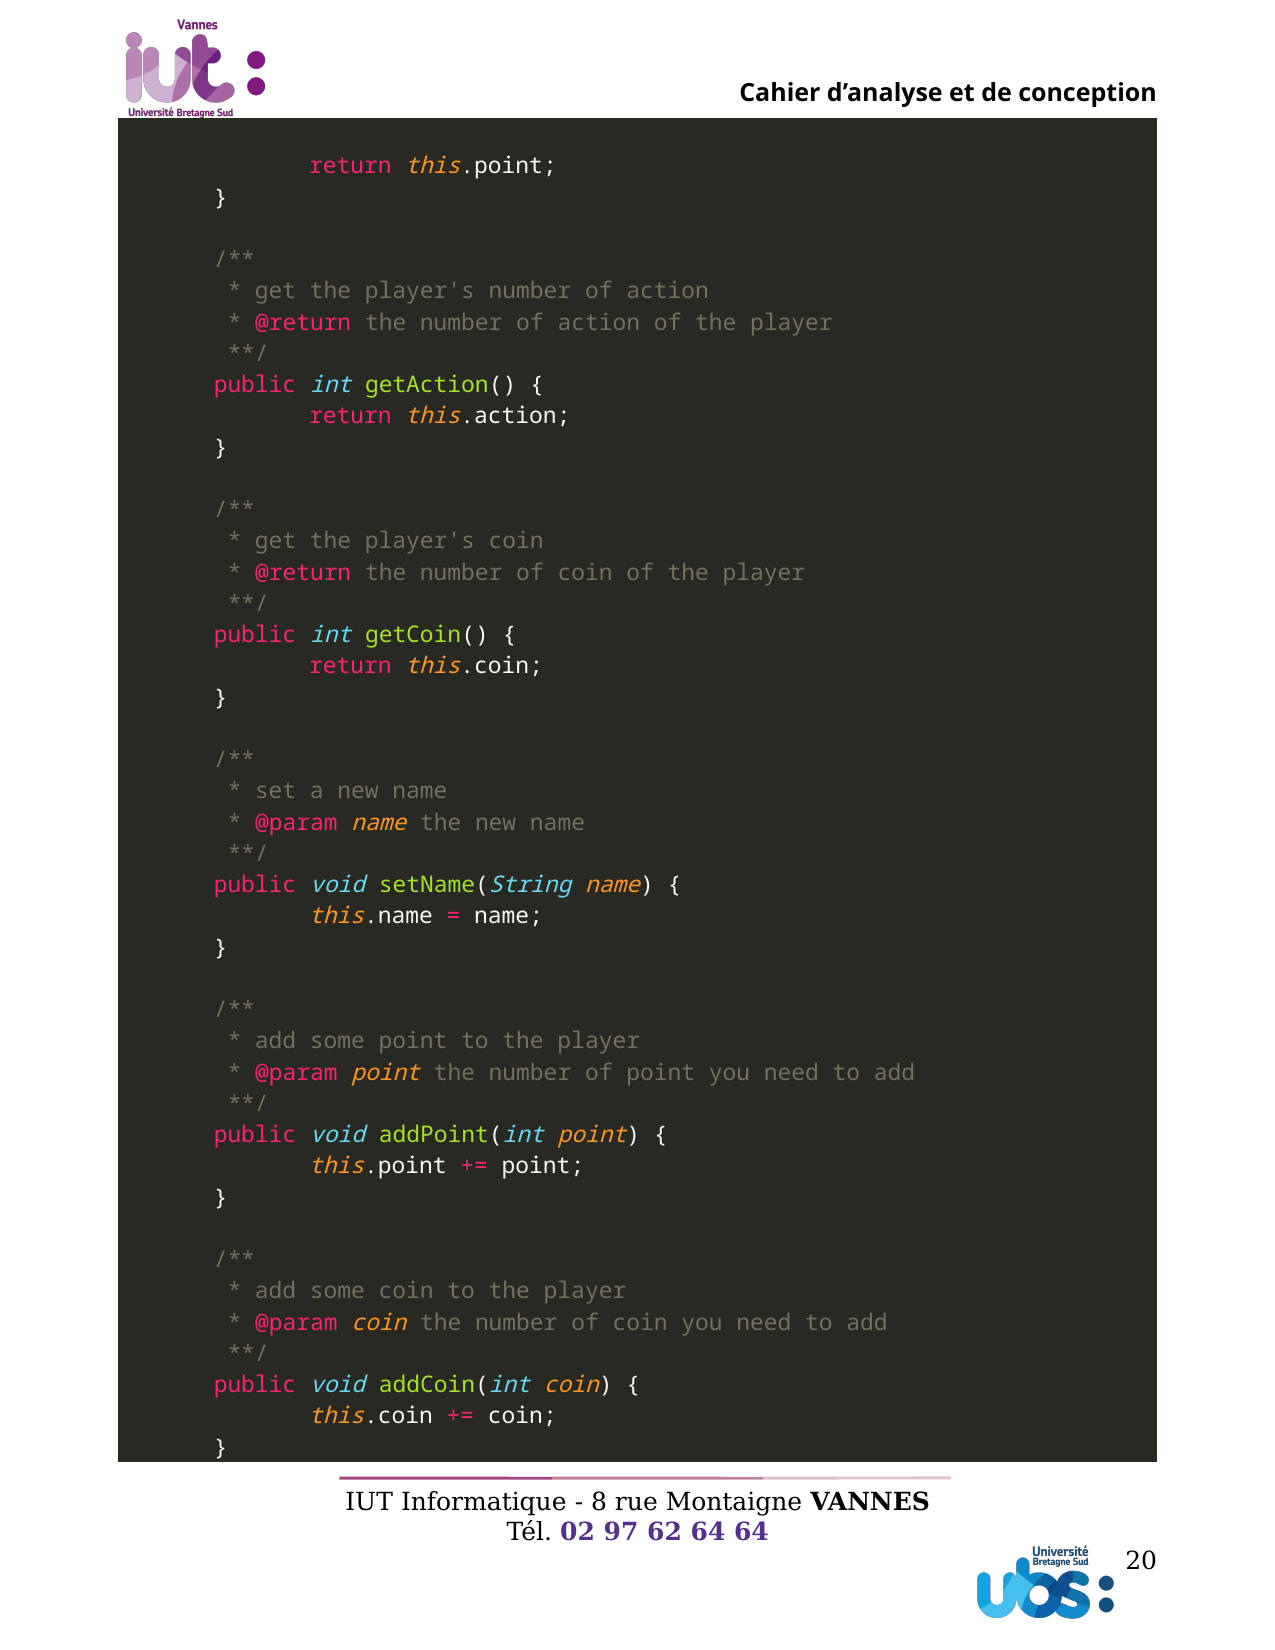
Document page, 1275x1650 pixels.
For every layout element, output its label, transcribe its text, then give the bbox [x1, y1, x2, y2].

text } [118, 681, 1157, 712]
text return this.point; [118, 149, 1157, 181]
text * @param name the new name [118, 806, 1157, 837]
text **/ [118, 1087, 1157, 1118]
text } [118, 431, 1157, 462]
text **/ [118, 837, 1157, 868]
text * add some point to the player [118, 1024, 1157, 1056]
picture [969, 1536, 1122, 1628]
text * @return the number of action of the player [118, 306, 1157, 337]
text * @param coin the number of coin you need to add [118, 1306, 1157, 1337]
text public int getCoin() { [118, 618, 1157, 649]
text * add some coin to the player [118, 1274, 1157, 1306]
text public int getAction() { [118, 368, 1157, 399]
text **/ [118, 1337, 1157, 1368]
text * get the player's coin [118, 524, 1157, 556]
text public void addCoin(int coin) { [118, 1368, 1157, 1399]
text } [118, 1181, 1157, 1212]
text **/ [118, 587, 1157, 618]
text } [118, 181, 1157, 212]
text * @return the number of coin of the player [118, 556, 1157, 587]
text this.point += point; [118, 1149, 1157, 1181]
text /** [118, 743, 1157, 774]
text * @param point the number of point you need to add [118, 1056, 1157, 1087]
text /** [118, 993, 1157, 1024]
text /** [118, 243, 1157, 274]
text public void addPoint(int point) { [118, 1118, 1157, 1149]
picture [104, 0, 287, 138]
text this.name = name; [118, 899, 1157, 931]
text /** [118, 493, 1157, 524]
text return this.coin; [118, 649, 1157, 681]
text } [118, 1431, 1157, 1462]
text this.coin += coin; [118, 1399, 1157, 1431]
text **/ [118, 337, 1157, 368]
text * set a new name [118, 774, 1157, 806]
text public void setName(String name) { [118, 868, 1157, 899]
text } [118, 931, 1157, 962]
text * get the player's number of action [118, 274, 1157, 306]
text /** [118, 1243, 1157, 1274]
text return this.action; [118, 399, 1157, 431]
